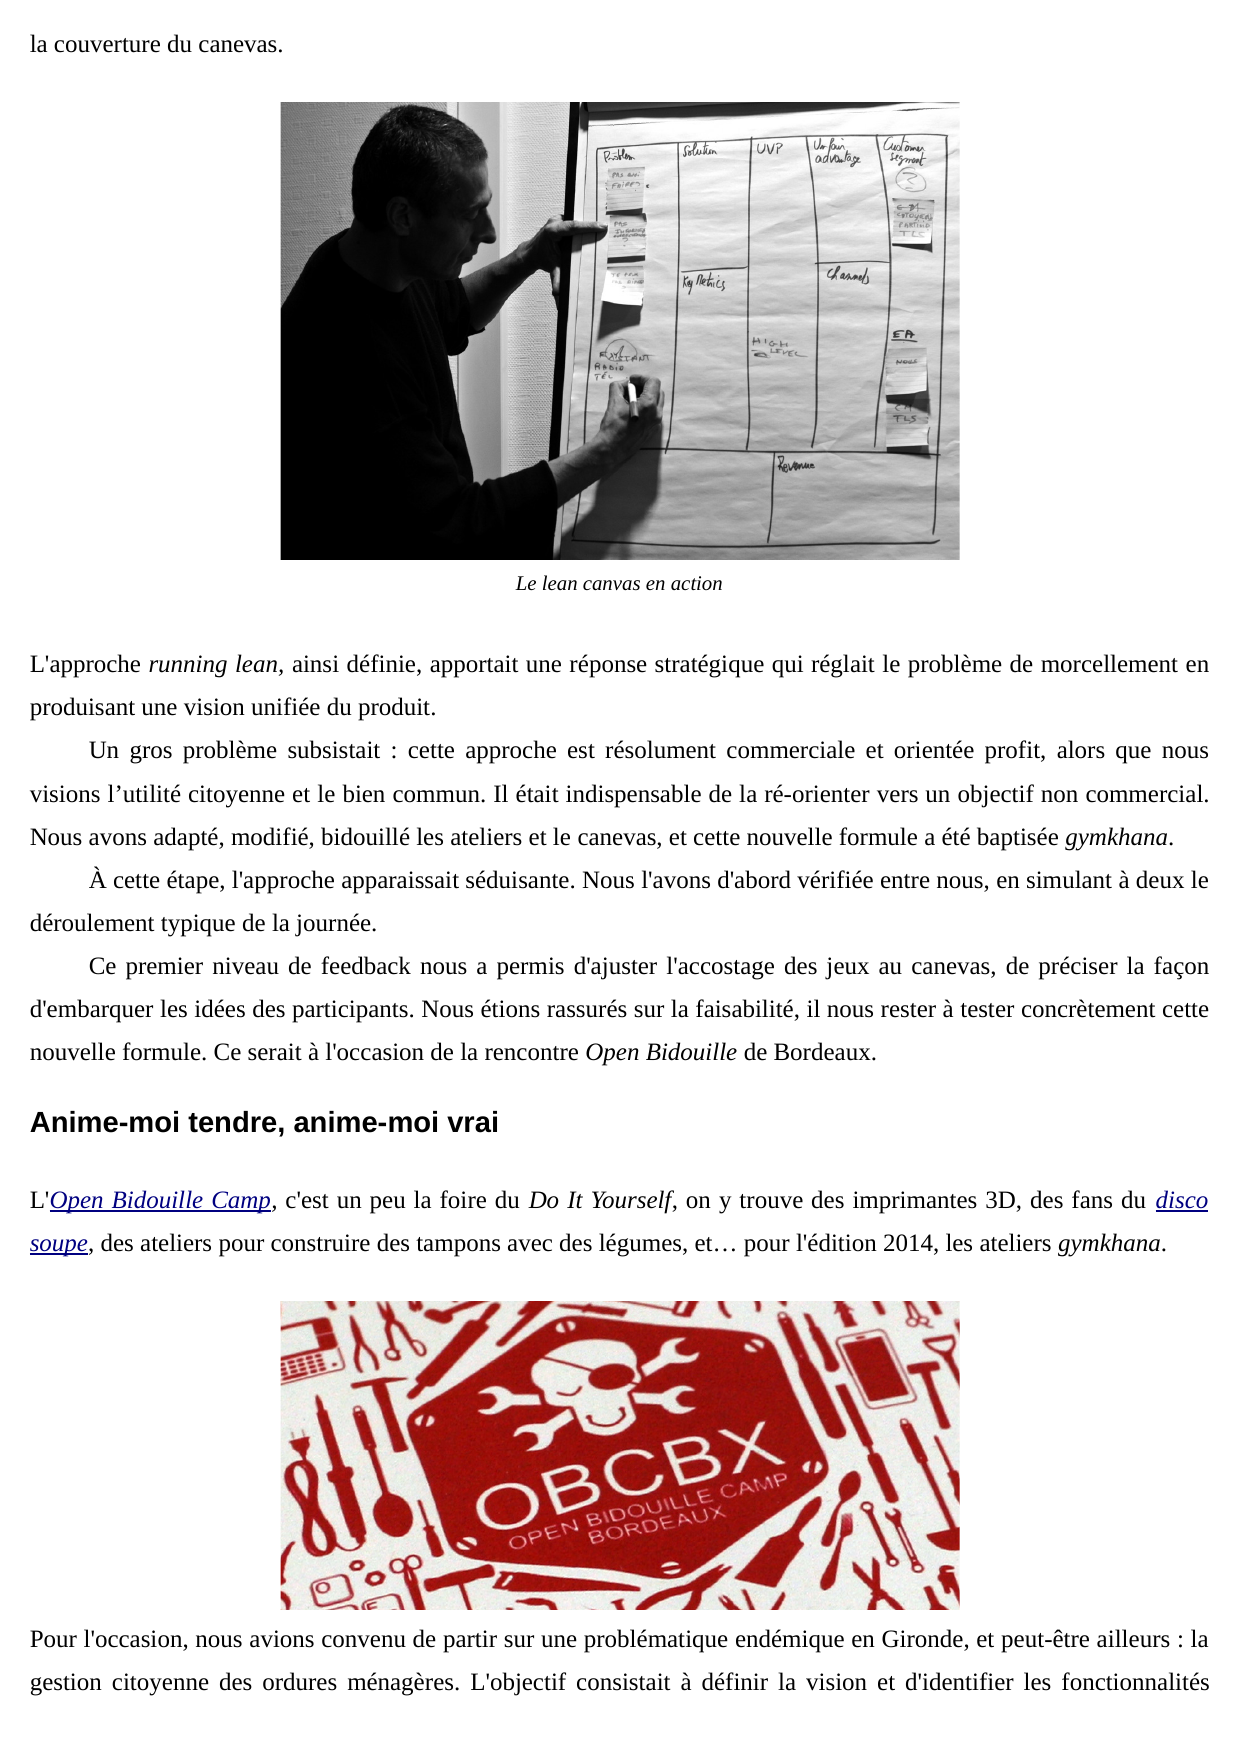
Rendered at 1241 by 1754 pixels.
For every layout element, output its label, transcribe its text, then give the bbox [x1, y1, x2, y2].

text L'Open Bidouille Camp, c'est un peu la foire du Do It Yourself, on y trouve des imprimantes 3D, des fans du disco soupe, des ateliers pour construire des tampons avec des légumes, et… pour l'édition 2014, les ateliers gymkhana. [29, 1185, 1211, 1257]
picture [280, 1301, 960, 1610]
picture [280, 102, 960, 560]
text L'approche running lean, ainsi définie, apportait une réponse stratégique qui réglait le problème de morcellement en produisant une vision unifiée du produit. [29, 649, 1211, 721]
text Ce premier niveau de feedback nous a permis d'ajuster l'accostage des jeux au canevas, de préciser la façon d'embarquer les idées des participants. Nous étions rassurés sur la faisabilité, il nous rester à tester concrètement cette nouvelle formule. Ce serait à l'occasion de la rencontre Open Bidouille de Bordeaux. [29, 951, 1211, 1066]
text À cette étape, l'approche apparaissait séduisante. Nous l'avons d'abord vérifiée entre nous, en simulant à deux le déroulement typique de la journée. [29, 865, 1211, 937]
text Pour l'occasion, nous avions convenu de partir sur une problématique endémique en Gironde, et peut-être ailleurs : la gestion citoyenne des ordures ménagères. L'objectif consistait à définir la vision et d'identifier les fonctionnalités [29, 1610, 1211, 1696]
text la couverture du canevas. [29, 29, 1211, 58]
text Un gros problème subsistait : cette approche est résolument commerciale et orientée profit, alors que nous visions l’utilité citoyenne et le bien commun. Il était indispensable de la ré-orienter vers un objectif non commercial. Nous avons adapté, modifié, bidouillé les ateliers et le canevas, et cette nouvelle formule a été baptisée gymkhana. [29, 736, 1211, 851]
text Le lean canvas en action [29, 73, 1211, 595]
subtitle Anime-moi tendre, anime-moi vrai [29, 1105, 1211, 1139]
